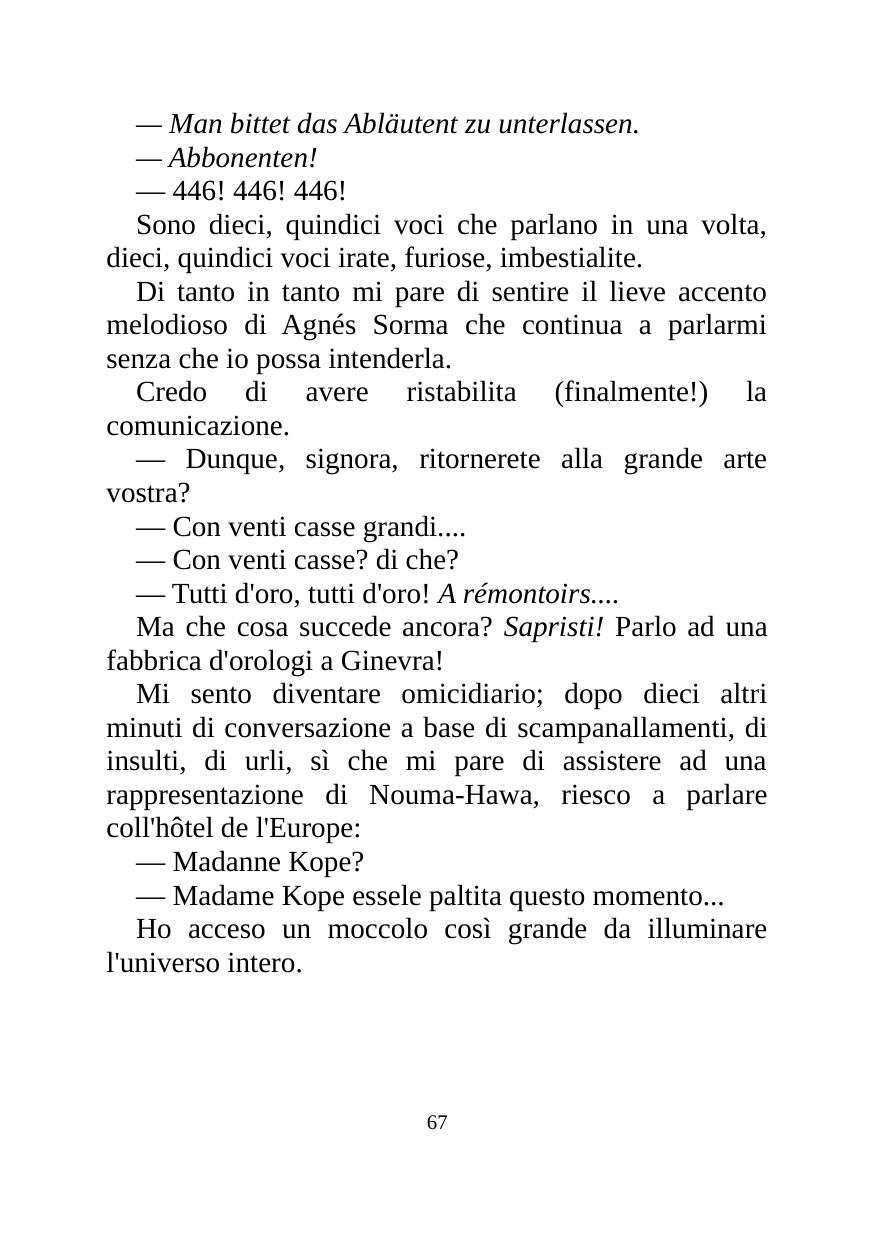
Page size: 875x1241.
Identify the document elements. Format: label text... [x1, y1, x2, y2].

text — Madanne Kope? [106, 844, 768, 878]
text — Man bittet das Abläutent zu unterlassen. [106, 106, 768, 140]
text Sono dieci, quindici voci che parlano in una volta, dieci, quindici voci irate, furiose, imbestialite. [106, 207, 768, 274]
text — Tutti d'oro, tutti d'oro! A rémontoirs.... [106, 576, 768, 609]
text Di tanto in tanto mi pare di sentire il lieve accento melodioso di Agnés Sorma che continua a parlarmi senza che io possa intenderla. [106, 274, 768, 374]
text — Con venti casse? di che? [106, 542, 768, 576]
text — Abbonenten! [106, 140, 768, 173]
text Ho acceso un moccolo così grande da illuminare l'universo intero. [106, 911, 768, 978]
text Credo di avere ristabilita (finalmente!) la comunicazione. [106, 374, 768, 442]
text Mi sento diventare omicidiario; dopo dieci altri minuti di conversazione a base di scampanallamenti, di insulti, di urli, sì che mi pare di assistere ad una rappresentazione di Nouma-Hawa, riesco a parlare coll'hôtel de l'Europe: [106, 676, 768, 844]
text — 446! 446! 446! [106, 173, 768, 207]
text Ma che cosa succede ancora? Sapristi! Parlo ad una fabbrica d'orologi a Ginevra! [106, 609, 768, 676]
text — Con venti casse grandi.... [106, 509, 768, 542]
text — Dunque, signora, ritornerete alla grande arte vostra? [106, 442, 768, 509]
text — Madame Kope essele paltita questo momento... [106, 878, 768, 911]
